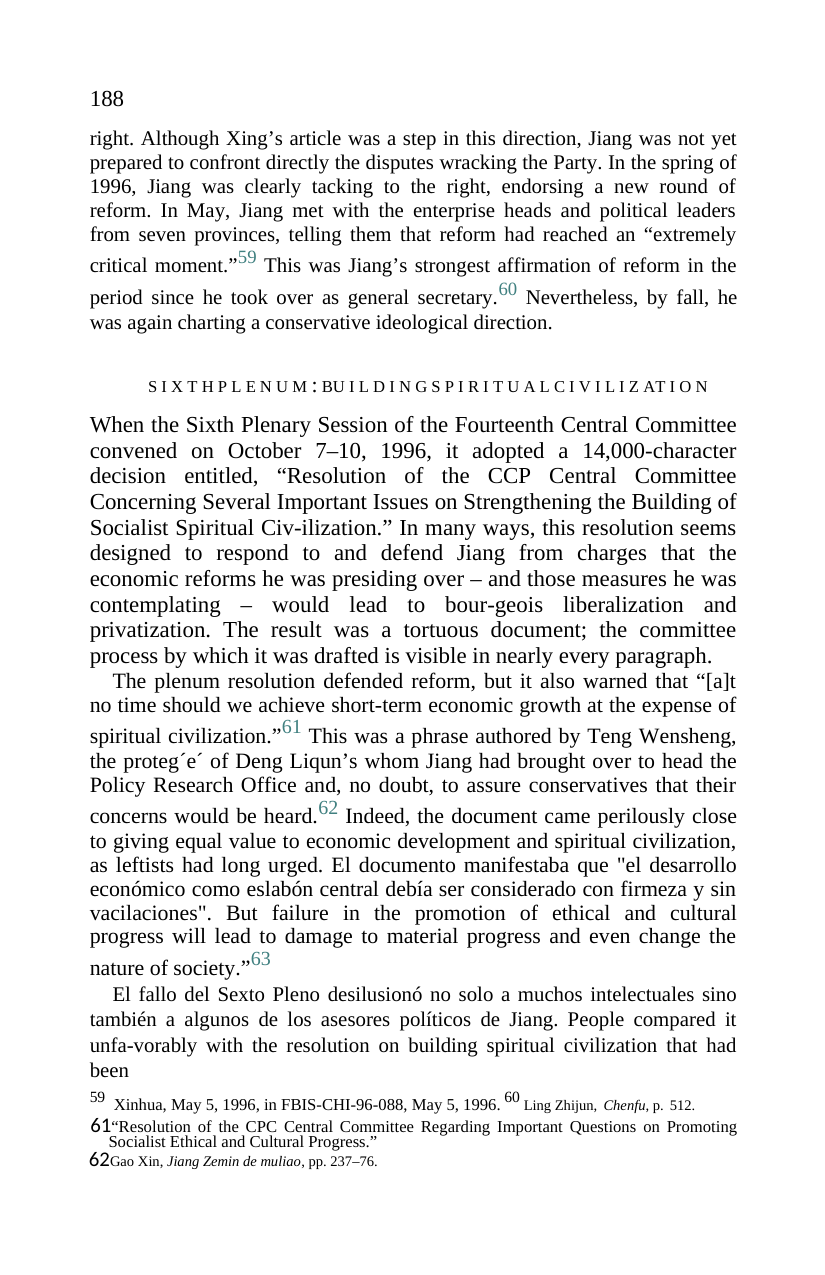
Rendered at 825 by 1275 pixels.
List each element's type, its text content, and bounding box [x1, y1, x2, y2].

list Gao Xin, Jiang Zemin de muliao, pp. 237–76. [89, 1151, 737, 1170]
text S I X T H P L E N U M : BU I L D I N G S P I R I T U A L C I V I L I Z AT I O N [148, 372, 737, 397]
text When the Sixth Plenary Session of the Fourteenth Central Committee convened on October 7–10, 1996, it adopted a 14,000-character decision entitled, “Resolution of the CCP Central Committee Concerning Several Important Issues on Strengthening the Building of Socialist Spiritual Civ-ilization.” In many ways, this resolution seems designed to respond to and defend Jiang from charges that the economic reforms he was presiding over – and those measures he was contemplating – would lead to bour-geois liberalization and privatization. The result was a tortuous document; the committee process by which it was drafted is visible in nearly every paragraph. [89, 412, 737, 668]
text 188 [89, 84, 737, 111]
text El fallo del Sexto Pleno desilusionó no solo a muchos intelectuales sino también a algunos de los asesores políticos de Jiang. People compared it unfa-vorably with the resolution on building spiritual civilization that had been [89, 982, 737, 1082]
list “Resolution of the CPC Central Committee Regarding Important Questions on Promoting Socialist Ethical and Cultural Progress.” [90, 1117, 737, 1151]
text The plenum resolution defended reform, but it also warned that “[a]t no time should we achieve short-term economic growth at the expense of spiritual civilization.”61 This was a phrase authored by Teng Wensheng, the proteg´e´ of Deng Liqun’s whom Jiang had brought over to head the Policy Research Office and, no doubt, to assure conservatives that their concerns would be heard.62 Indeed, the document came perilously close to giving equal value to economic development and spiritual civilization, as leftists had long urged. El documento manifestaba que "el desarrollo económico como eslabón central debía ser considerado con firmeza y sin vacilaciones". But failure in the promotion of ethical and cultural progress will lead to damage to material progress and even change the nature of society.”63 [89, 670, 737, 981]
text right. Although Xing’s article was a step in this direction, Jiang was not yet prepared to confront directly the disputes wracking the Party. In the spring of 1996, Jiang was clearly tacking to the right, endorsing a new round of reform. In May, Jiang met with the enterprise heads and political leaders from seven provinces, telling them that reform had reached an “extremely critical moment.”59 This was Jiang’s strongest affirmation of reform in the period since he took over as general secretary.60 Nevertheless, by fall, he was again charting a conservative ideological direction. [89, 127, 737, 334]
text 59 Xinhua, May 5, 1996, in FBIS-CHI-96-088, May 5, 1996. 60 Ling Zhijun, Chenfu, p. 512. [89, 1089, 737, 1116]
